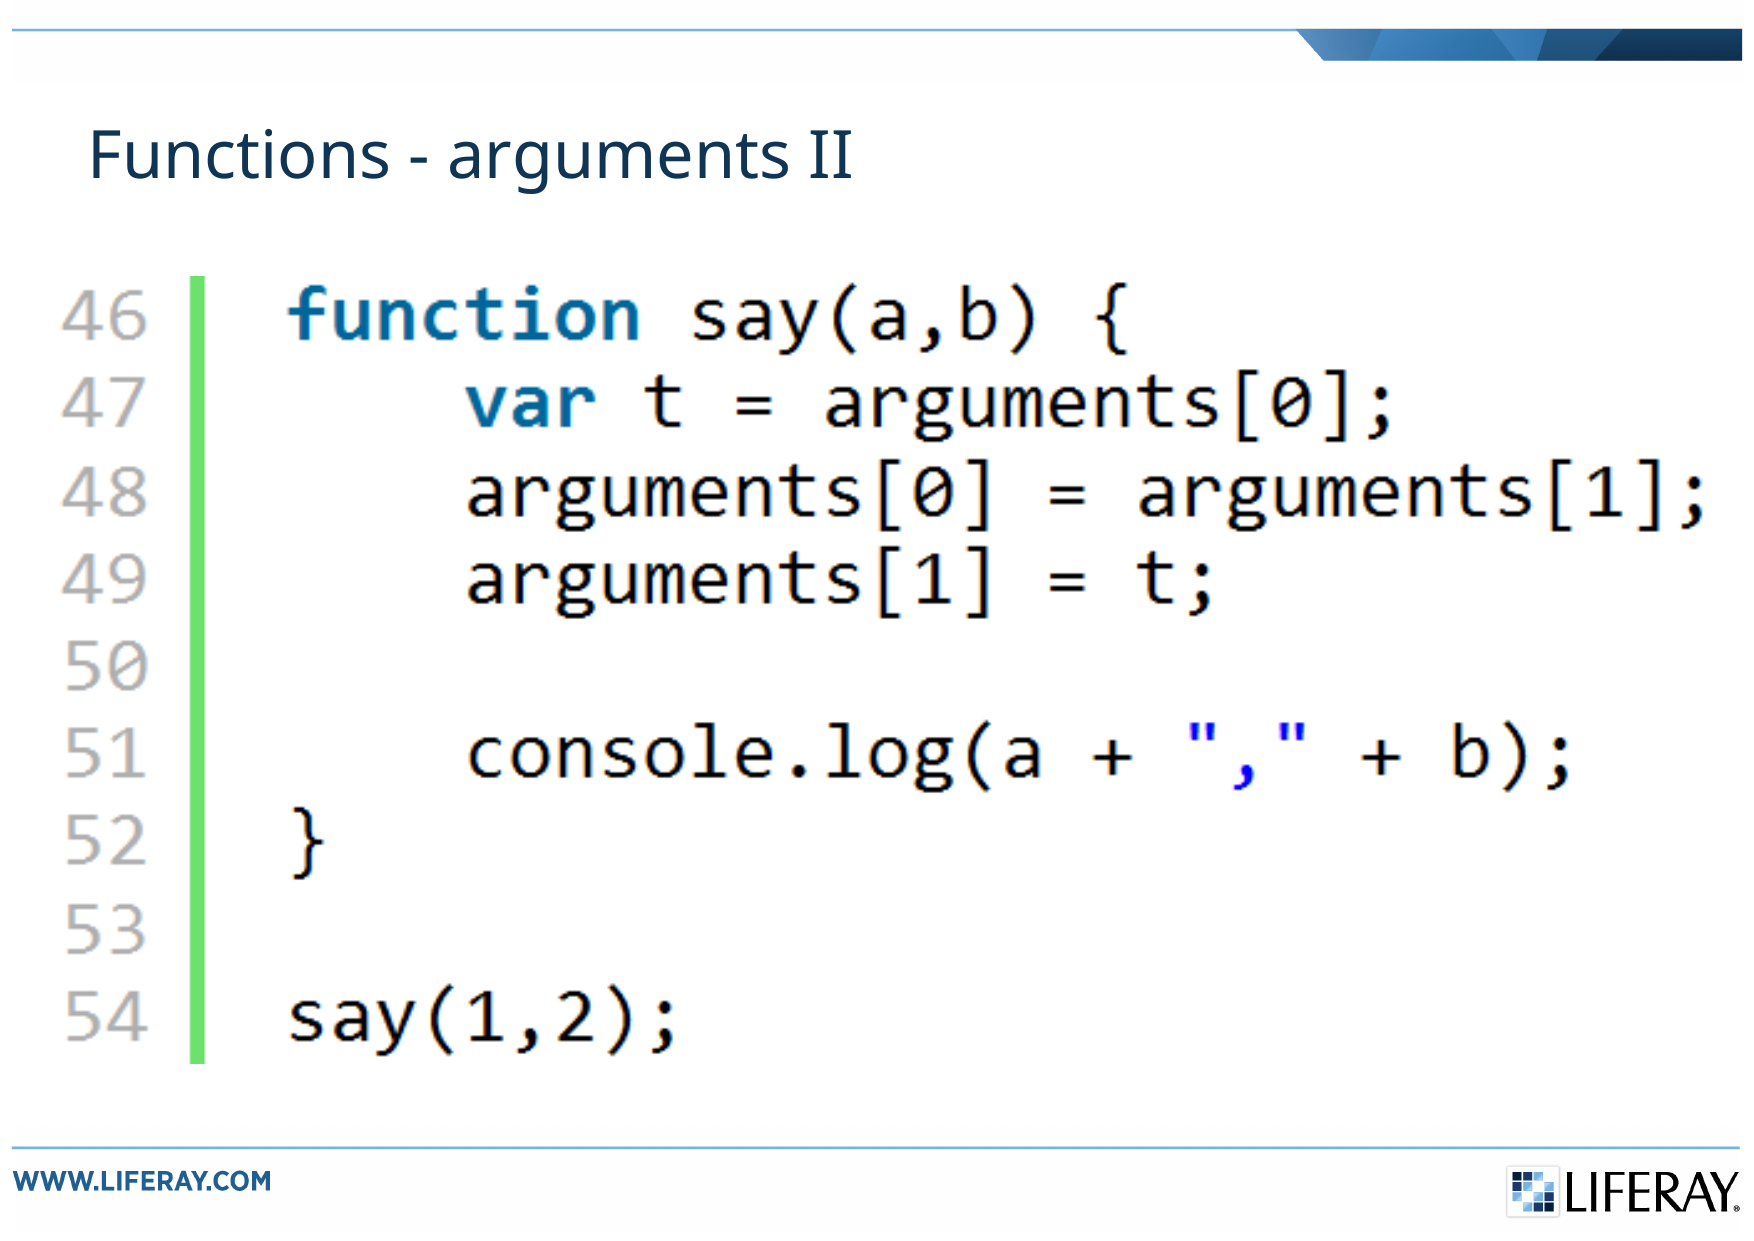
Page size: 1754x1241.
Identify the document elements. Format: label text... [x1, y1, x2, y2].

picture [34, 276, 1715, 1064]
title Functions - arguments II [87, 49, 1667, 257]
picture [12, 0, 1743, 84]
picture [10, 1124, 1741, 1234]
